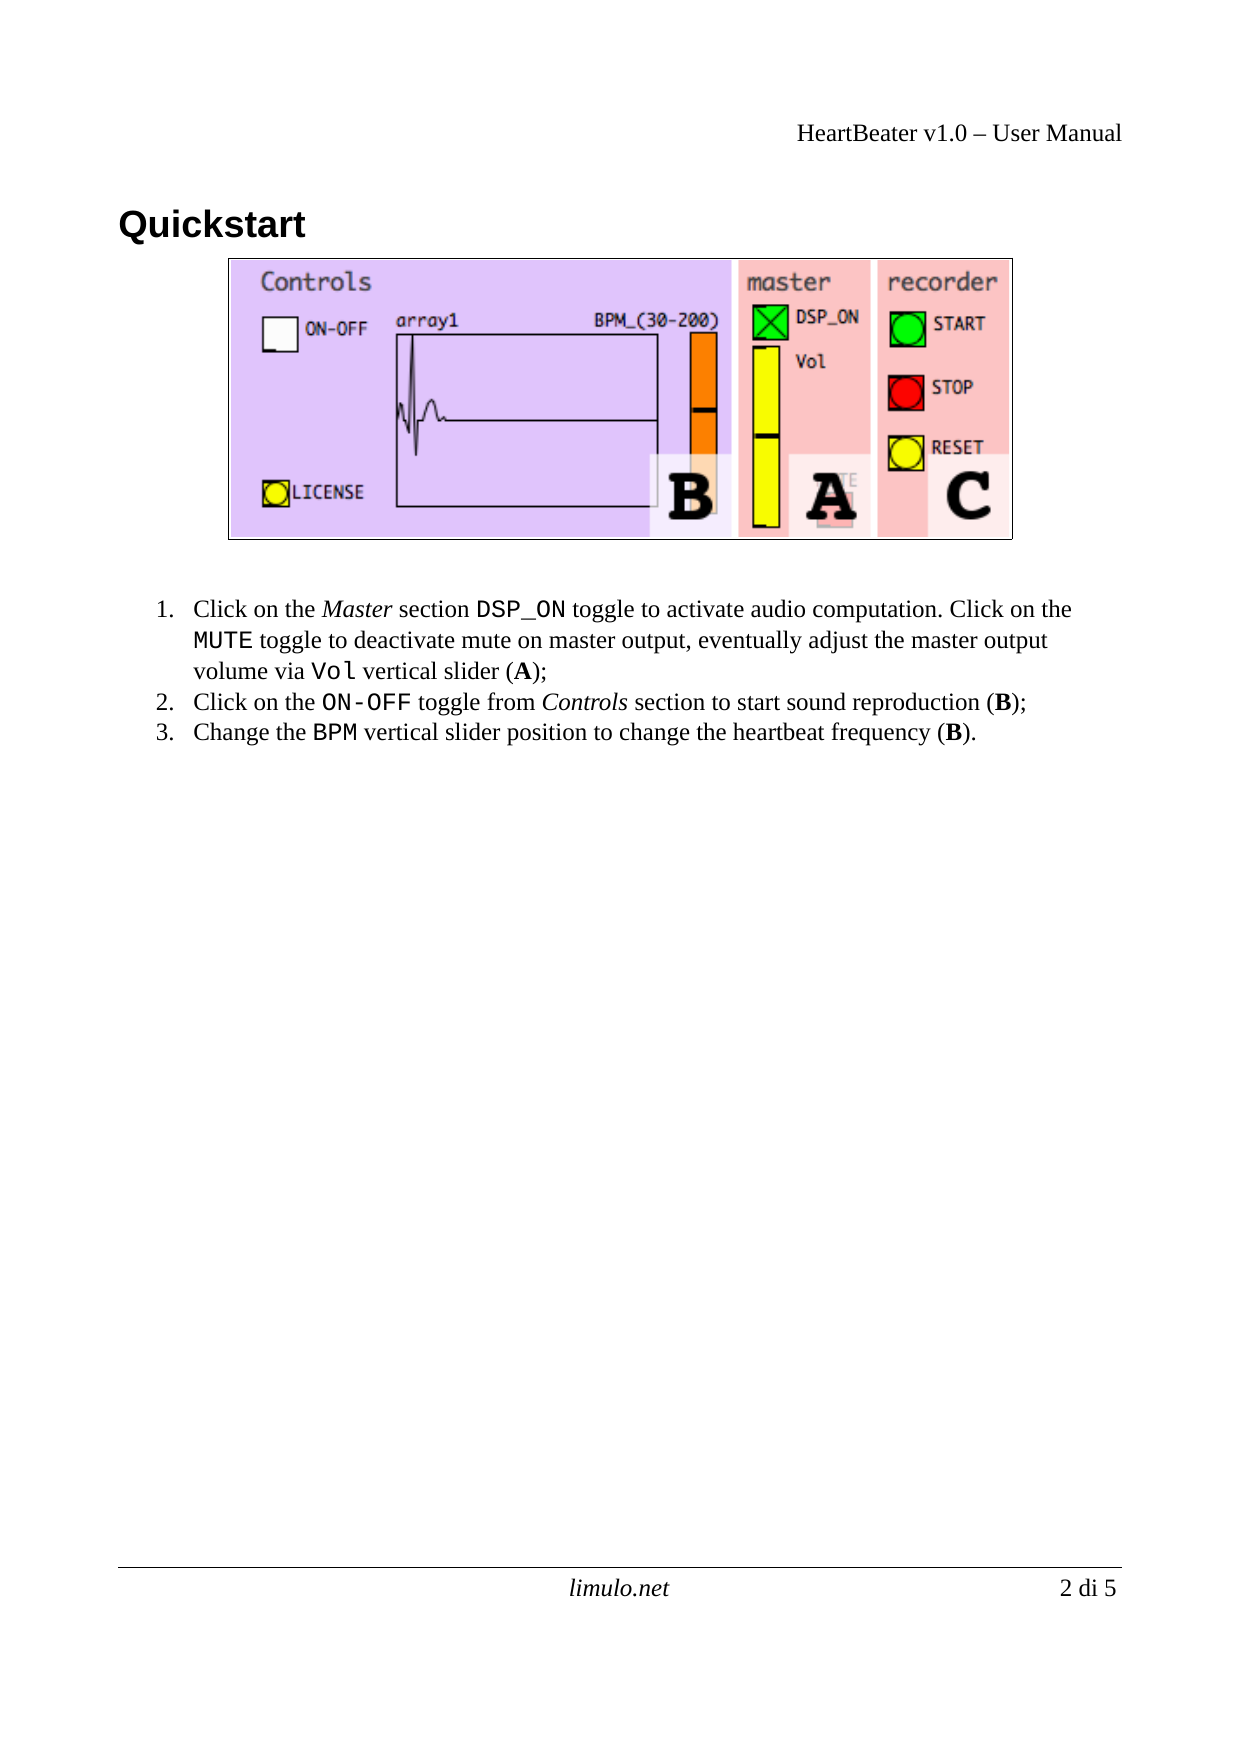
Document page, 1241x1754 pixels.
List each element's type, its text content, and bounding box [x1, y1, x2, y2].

list Click on the ON-OFF toggle from Controls section to start sound reproduction (B); [156, 687, 1122, 717]
list Click on the Master section DSP_ON toggle to activate audio computation. Click on the MUTE toggle to deactivate mute on master output, eventually adjust the master output volume via Vol vertical slider (A); [156, 594, 1122, 687]
list Change the BPM vertical slider position to change the heartbeat frequency (B). [156, 717, 1122, 748]
picture [231, 260, 1010, 537]
subtitle Quickstart [118, 201, 1122, 245]
